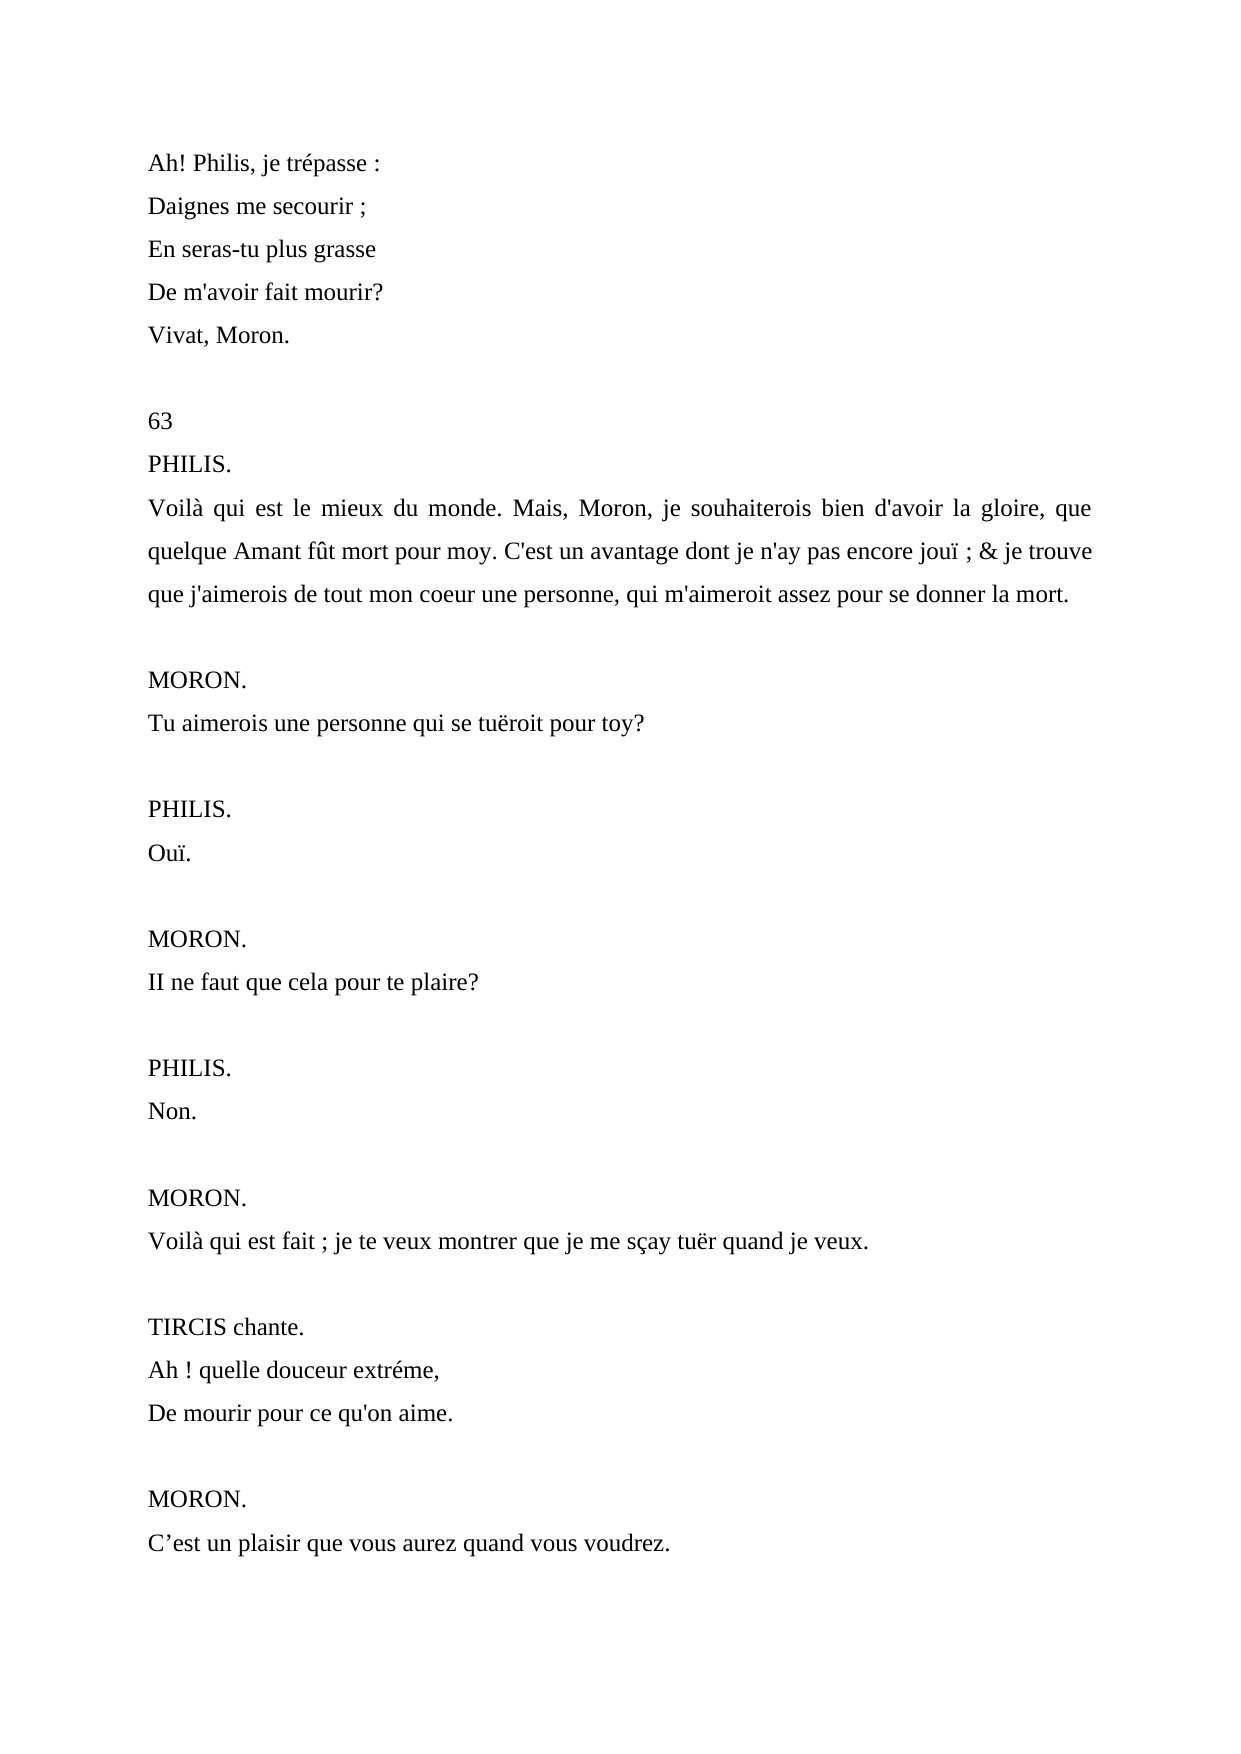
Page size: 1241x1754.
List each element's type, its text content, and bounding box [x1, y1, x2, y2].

text 63 [148, 406, 1093, 435]
text Daignes me secourir ; [148, 191, 1093, 219]
text MORON. [148, 1183, 1093, 1211]
text Voilà qui est fait ; je te veux montrer que je me sçay tuër quand je veux. [148, 1226, 1093, 1254]
text Ah! Philis, je trépasse : [148, 148, 1093, 176]
text MORON. [148, 924, 1093, 953]
text C’est un plaisir que vous aurez quand vous voudrez. [148, 1528, 1093, 1556]
text MORON. [148, 665, 1093, 694]
text PHILIS. [148, 794, 1093, 823]
text Non. [148, 1096, 1093, 1125]
text TIRCIS chante. [148, 1312, 1093, 1341]
text Ouï. [148, 838, 1093, 866]
text Voilà qui est le mieux du monde. Mais, Moron, je souhaiterois bien d'avoir la gloire, que quelque Amant fût mort pour moy. C'est un avantage dont je n'ay pas encore jouï ; & je trouve que j'aimerois de tout mon coeur une personne, qui m'aimeroit assez pour se donner la mort. [148, 493, 1093, 608]
text MORON. [148, 1484, 1093, 1513]
text Vivat, Moron. [148, 320, 1093, 349]
text II ne faut que cela pour te plaire? [148, 967, 1093, 996]
text PHILIS. [148, 1053, 1093, 1082]
text Ah ! quelle douceur extréme, [148, 1355, 1093, 1384]
text De m'avoir fait mourir? [148, 277, 1093, 306]
text En seras-tu plus grasse [148, 234, 1093, 263]
text De mourir pour ce qu'on aime. [148, 1398, 1093, 1427]
text PHILIS. [148, 449, 1093, 478]
text Tu aimerois une personne qui se tuëroit pour toy? [148, 708, 1093, 737]
